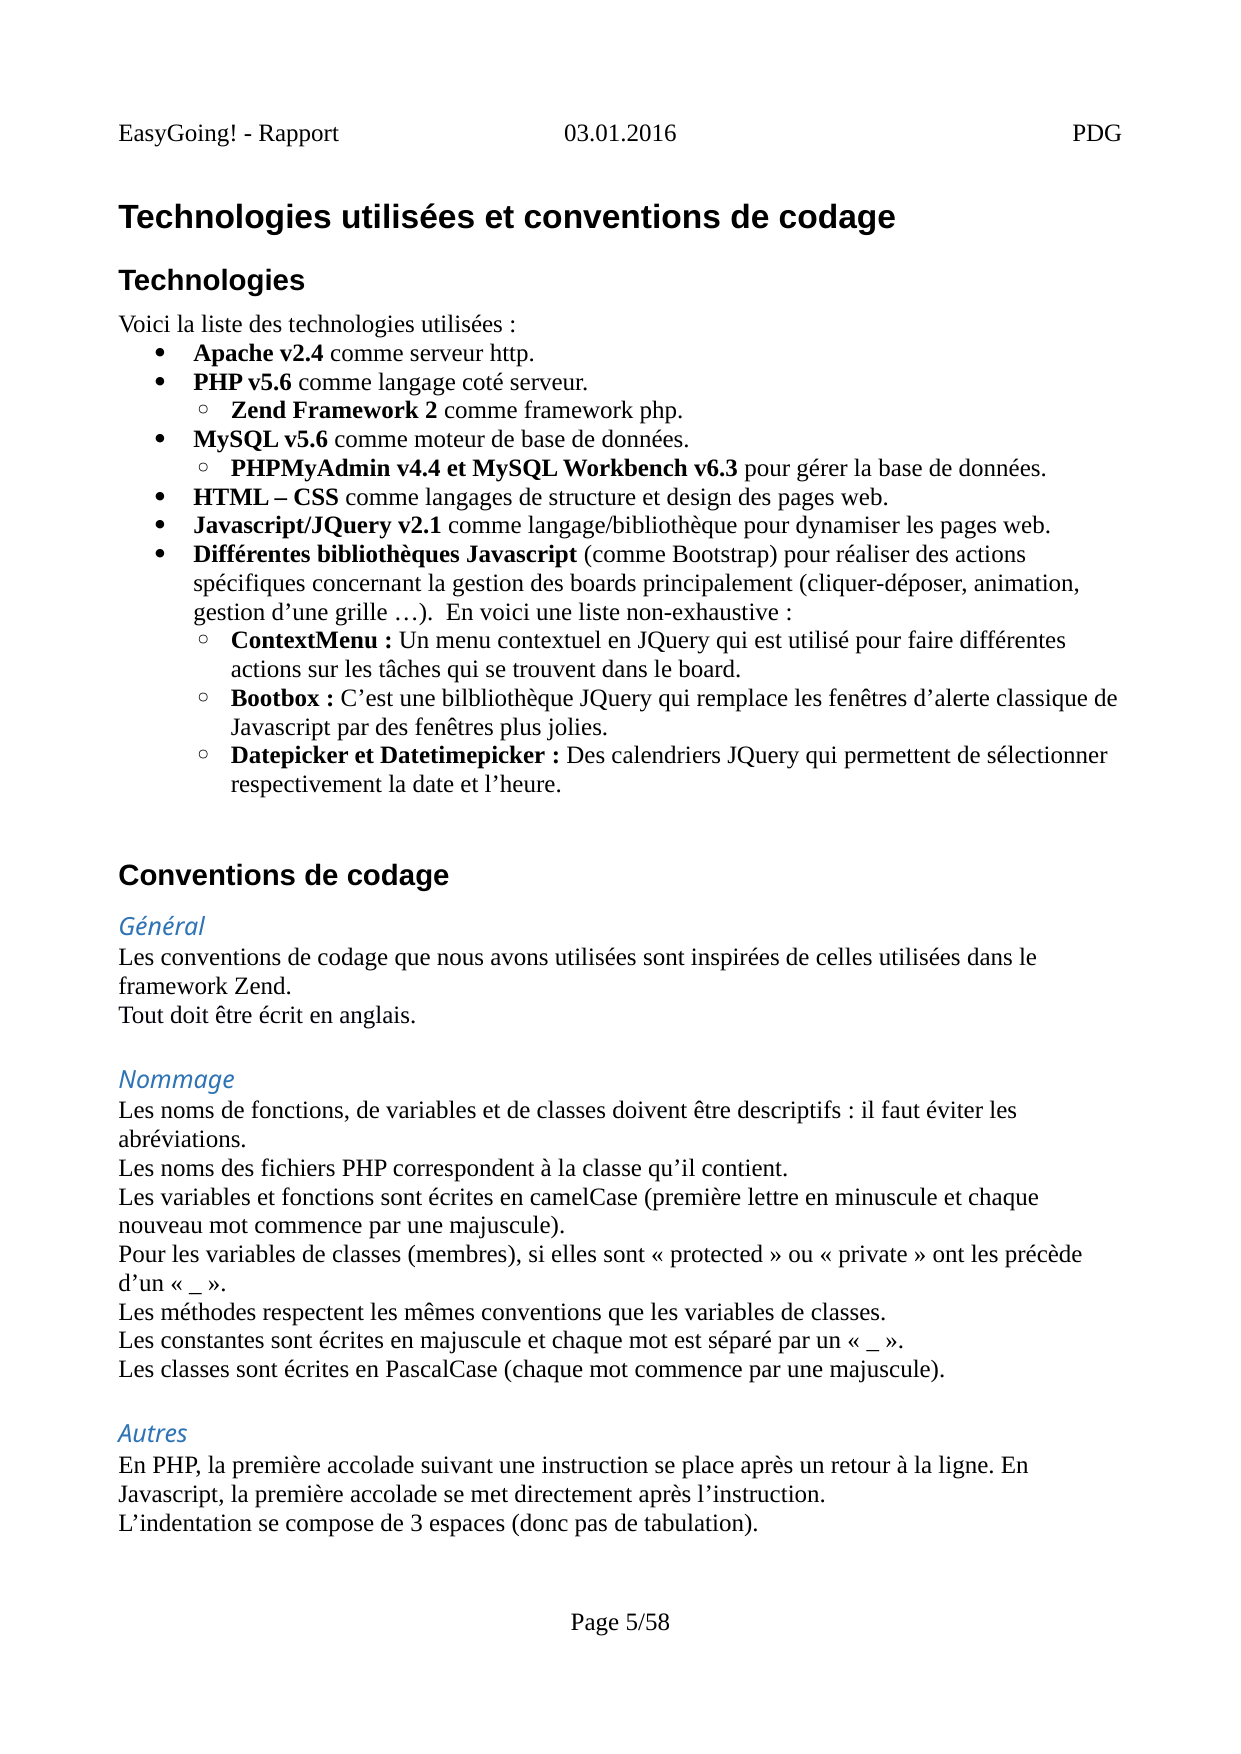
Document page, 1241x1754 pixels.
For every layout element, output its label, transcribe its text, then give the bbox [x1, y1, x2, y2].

text Pour les variables de classes (membres), si elles sont « protected » ou « private » ont les précède d’un « _ ». [118, 1239, 1122, 1297]
subtitle Autres [118, 1416, 1122, 1450]
text Les conventions de codage que nous avons utilisées sont inspirées de celles utilisées dans le framework Zend. [118, 942, 1122, 1000]
list Bootbox : C’est une bilbliothèque JQuery qui remplace les fenêtres d’alerte classique de Javascript par des fenêtres plus jolies. [193, 683, 1122, 740]
text Les méthodes respectent les mêmes conventions que les variables de classes. [118, 1297, 1122, 1326]
text Les classes sont écrites en PascalCase (chaque mot commence par une majuscule). [118, 1354, 1122, 1383]
subtitle Technologies utilisées et conventions de codage [118, 197, 1122, 236]
list HTML – CSS comme langages de structure et design des pages web. [156, 482, 1122, 510]
list Zend Framework 2 comme framework php. [193, 395, 1122, 424]
subtitle Technologies [118, 263, 1122, 297]
text Les variables et fonctions sont écrites en camelCase (première lettre en minuscule et chaque nouveau mot commence par une majuscule). [118, 1182, 1122, 1239]
subtitle Nommage [118, 1062, 1122, 1096]
text En PHP, la première accolade suivant une instruction se place après un retour à la ligne. En Javascript, la première accolade se met directement après l’instruction. [118, 1450, 1122, 1508]
list Apache v2.4 comme serveur http. [156, 338, 1122, 367]
text Les constantes sont écrites en majuscule et chaque mot est séparé par un « _ ». [118, 1326, 1122, 1354]
list ContextMenu : Un menu contextuel en JQuery qui est utilisé pour faire différentes actions sur les tâches qui se trouvent dans le board. [193, 625, 1122, 683]
list Javascript/JQuery v2.1 comme langage/bibliothèque pour dynamiser les pages web. [156, 510, 1122, 539]
list MySQL v5.6 comme moteur de base de données. [156, 424, 1122, 453]
subtitle Conventions de codage [118, 858, 1122, 892]
list PHP v5.6 comme langage coté serveur. [156, 367, 1122, 395]
subtitle Général [118, 908, 1122, 942]
list PHPMyAdmin v4.4 et MySQL Workbench v6.3 pour gérer la base de données. [193, 453, 1122, 482]
list Datepicker et Datetimepicker : Des calendriers JQuery qui permettent de sélectionner respectivement la date et l’heure. [193, 740, 1122, 798]
text Les noms des fichiers PHP correspondent à la classe qu’il contient. [118, 1153, 1122, 1182]
text L’indentation se compose de 3 espaces (donc pas de tabulation). [118, 1508, 1122, 1536]
text Tout doit être écrit en anglais. [118, 1000, 1122, 1029]
list Différentes bibliothèques Javascript (comme Bootstrap) pour réaliser des actions spécifiques concernant la gestion des boards principalement (cliquer-déposer, animation, gestion d’une grille …). En voici une liste non-exhaustive : [156, 539, 1122, 625]
text Les noms de fonctions, de variables et de classes doivent être descriptifs : il faut éviter les abréviations. [118, 1096, 1122, 1153]
text Voici la liste des technologies utilisées : [118, 309, 1122, 338]
